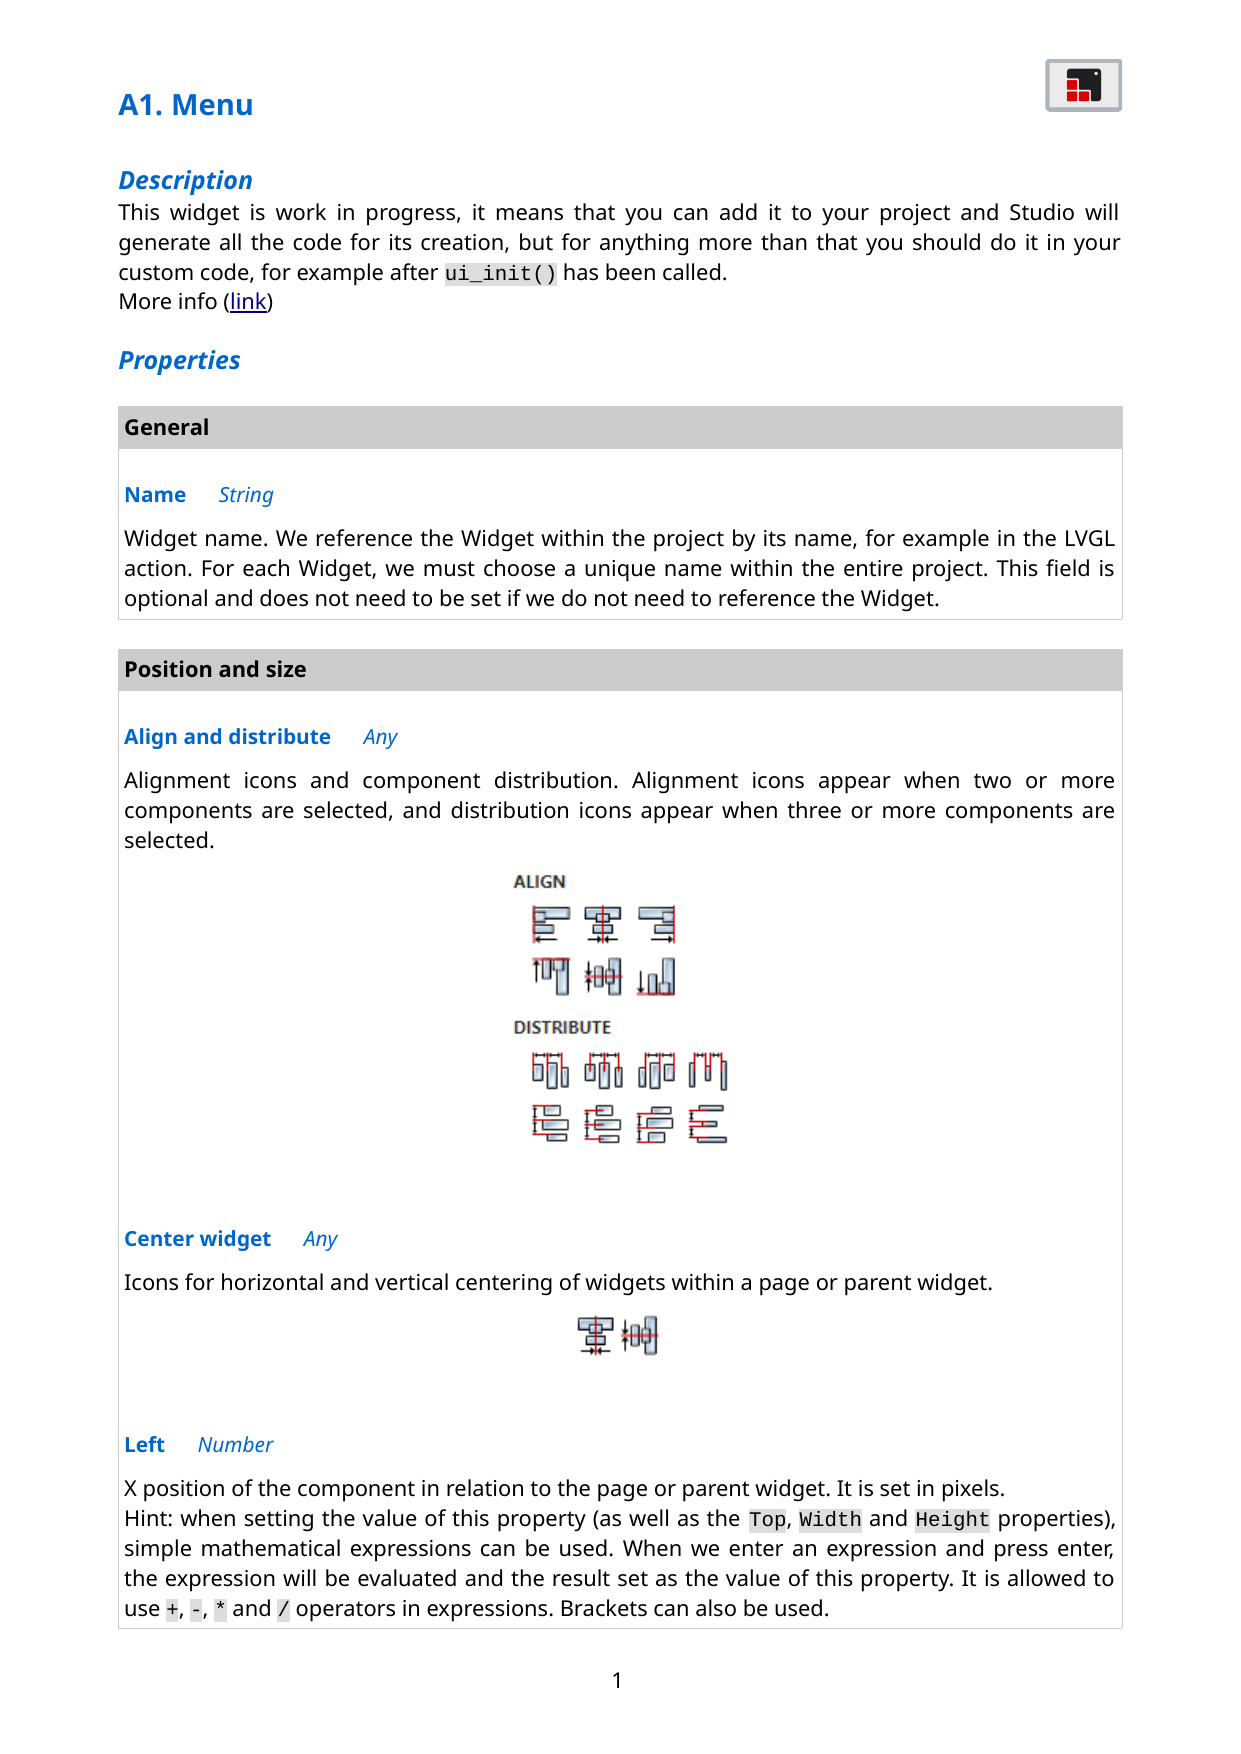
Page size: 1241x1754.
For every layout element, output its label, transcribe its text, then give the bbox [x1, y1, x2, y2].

picture [1045, 59, 1123, 112]
table_header General [119, 407, 1122, 448]
subtitle Properties [118, 343, 1122, 377]
subtitle Menu [118, 84, 1122, 124]
picture [490, 866, 750, 1156]
table_cell Align and distribute Any Alignment icons and component distribution. Alignment icons appear when two or more components are selected, and distribution icons appear when three or more components are selected. Center widget Any Icons for horizontal and vertical centering of widgets within a page or parent widget. Left Number X position of the component in relation to the page or parent widget. It is set in pixels. Hint: when setting the value of this property (as well as the Top, Width and Height properties), simple mathematical expressions can be used. When we enter an expression and press enter, the expression will be evaluated and the result set as the value of this property. It is allowed to use +, -, * and / operators in expressions. Brackets can also be used. [119, 691, 1122, 1628]
subtitle Description [118, 163, 1122, 197]
text This widget is work in progress, it means that you can add it to your project and Studio will generate all the code for its creation, but for anything more than that you should do it in your custom code, for example after ui_init() has been called. [118, 197, 1122, 286]
table_header Position and size [119, 650, 1122, 690]
table_cell Name String Widget name. We reference the Widget within the project by its name, for example in the LVGL action. For each Widget, we must choose a unique name within the entire project. This field is optional and does not need to be set if we do not need to reference the Widget. [119, 449, 1122, 618]
picture [572, 1308, 668, 1362]
text More info (link) [118, 286, 1122, 316]
